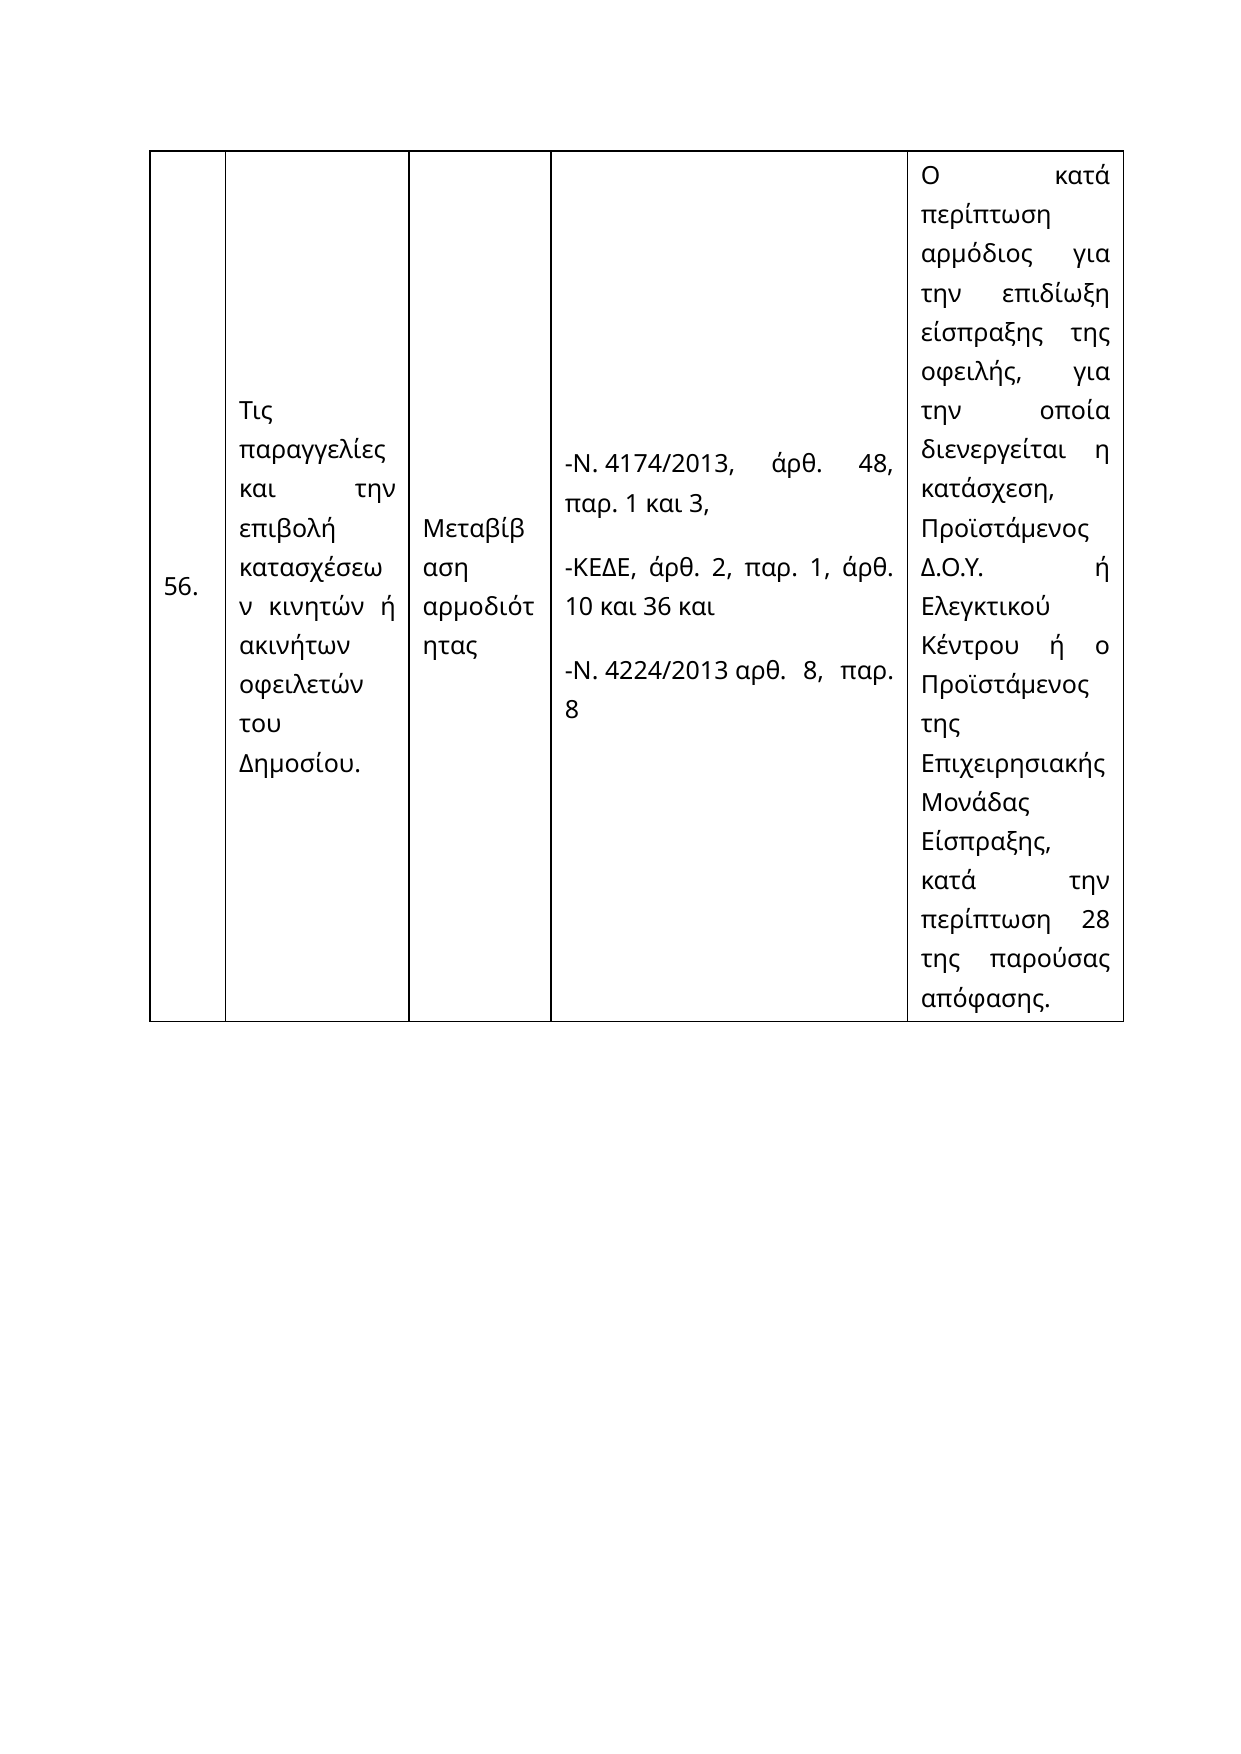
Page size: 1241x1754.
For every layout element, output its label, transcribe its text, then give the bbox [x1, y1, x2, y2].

table_cell Ο κατά περίπτωση αρμόδιος για την επιδίωξη είσπραξης της οφειλής, για την οποία διενεργείται η κατάσχεση, Προϊστάμενος Δ.Ο.Υ. ή Ελεγκτικού Κέντρου ή ο Προϊστάμενος της Επιχειρησιακής Μονάδας Είσπραξης, κατά την περίπτωση 28 της παρούσας απόφασης. [908, 152, 1123, 1021]
table_cell Μεταβίβαση αρμοδιότητας [410, 152, 550, 1021]
table_cell 56. [151, 152, 225, 1021]
table_cell -Ν. 4174/2013, άρθ. 48, παρ. 1 και 3, -ΚΕΔΕ, άρθ. 2, παρ. 1, άρθ. 10 και 36 και -Ν. 4224/2013 αρθ. 8, παρ. 8 [552, 152, 907, 1021]
table_cell Τις παραγγελίες και την επιβολή κατασχέσεων κινητών ή ακινήτων οφειλετών του Δημοσίου. [226, 152, 408, 1021]
